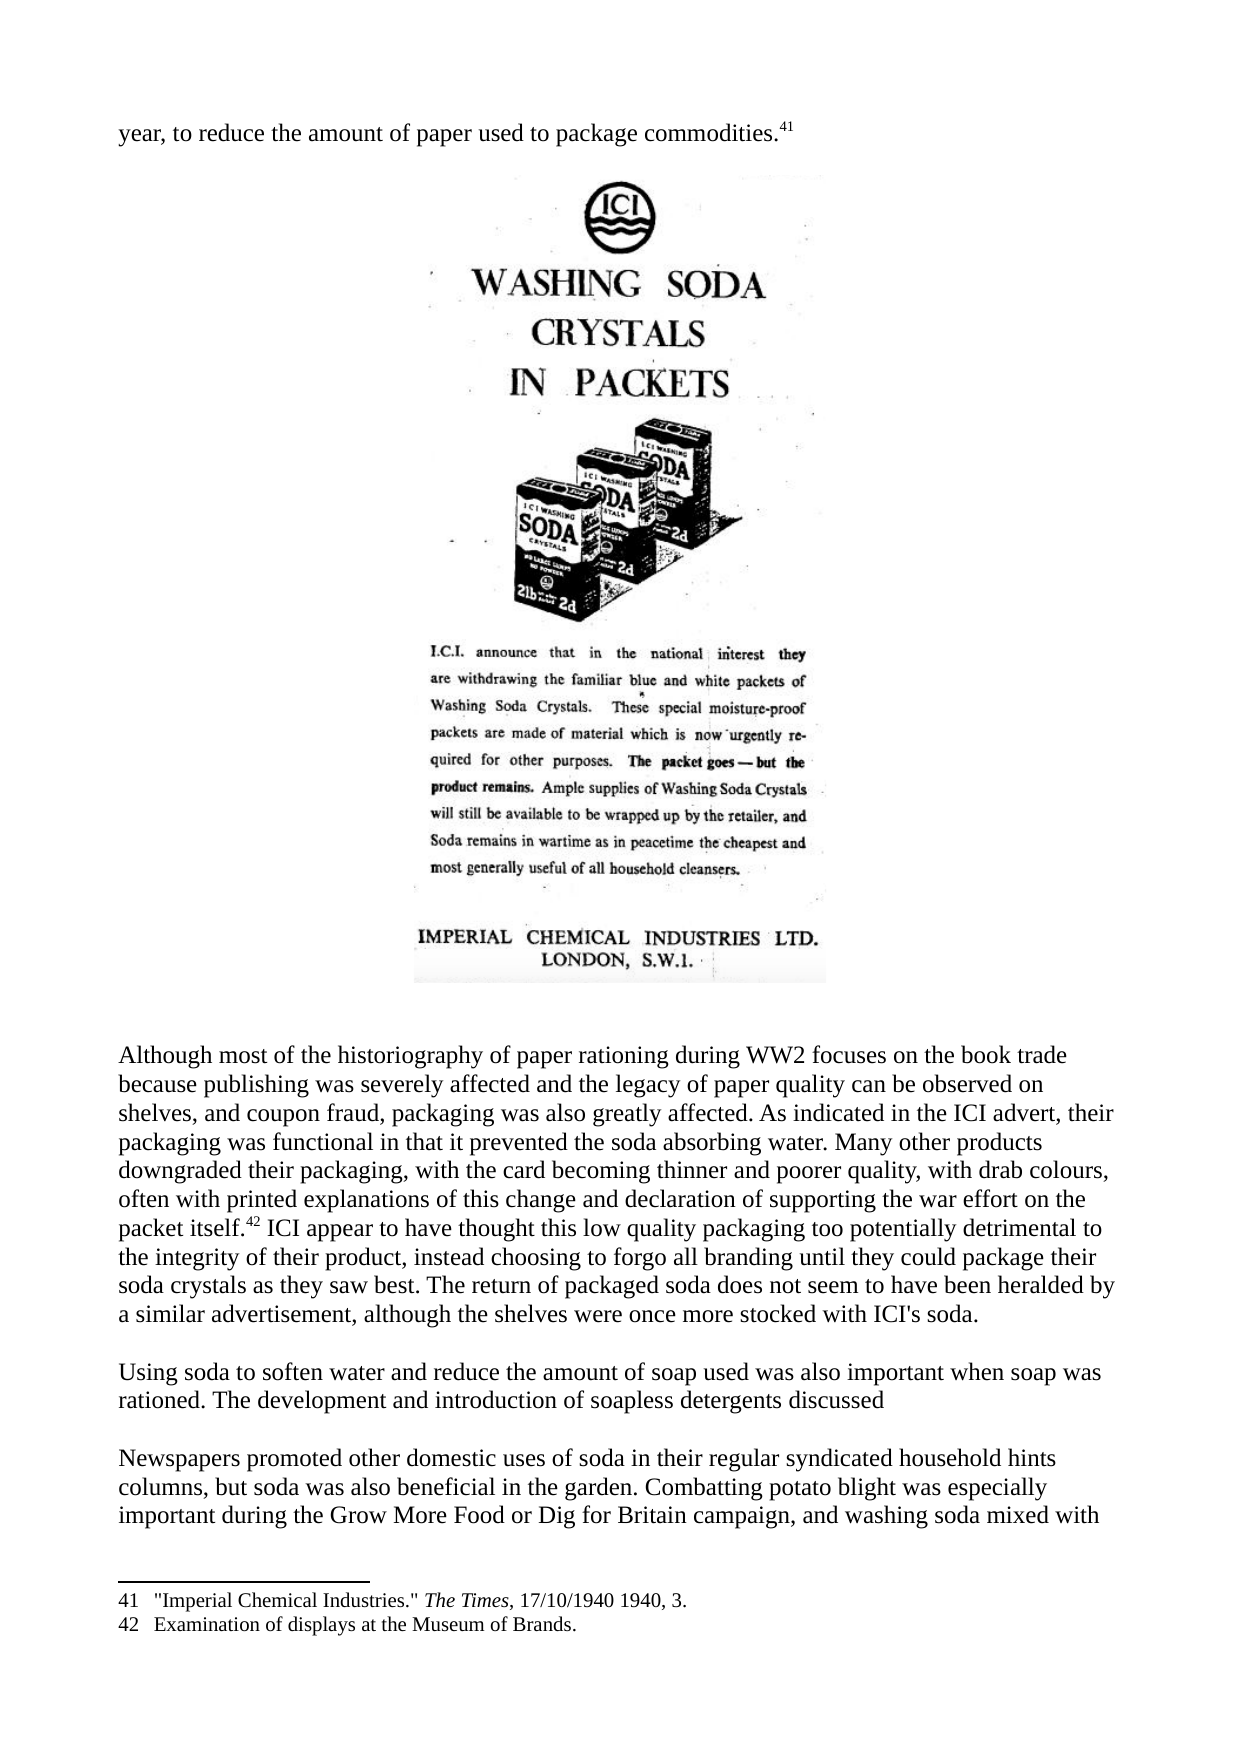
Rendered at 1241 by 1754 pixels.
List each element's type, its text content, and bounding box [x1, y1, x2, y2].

text Newspapers promoted other domestic uses of soda in their regular syndicated household hints columns, but soda was also beneficial in the garden. Combatting potato blight was especially important during the Grow More Food or Dig for Britain campaign, and washing soda mixed with [118, 1443, 1122, 1529]
text Using soda to soften water and reduce the amount of soap used was also important when soap was rationed. The development and introduction of soapless detergents discussed [118, 1357, 1122, 1414]
text "Imperial Chemical Industries." The Times, 17/10/1940 1940, 3. [118, 1588, 1122, 1612]
text Although most of the historiography of paper rationing during WW2 focuses on the book trade because publishing was severely affected and the legacy of paper quality can be observed on shelves, and coupon fraud, packaging was also greatly affected. As indicated in the ICI advert, their packaging was functional in that it prevented the soda absorbing water. Many other products downgraded their packaging, with the card becoming thinner and poorer quality, with drab colours, often with printed explanations of this change and declaration of supporting the war effort on the packet itself. ICI appear to have thought this low quality packaging too potentially detrimental to the integrity of their product, instead choosing to forgo all branding until they could package their soda crystals as they saw best. The return of packaged soda does not seem to have been heralded by a similar advertisement, although the shelves were once more stocked with ICI's soda. [118, 1041, 1122, 1328]
picture [413, 175, 827, 983]
text year, to reduce the amount of paper used to package commodities. [118, 118, 1122, 147]
text Examination of displays at the Museum of Brands. [118, 1612, 1122, 1636]
